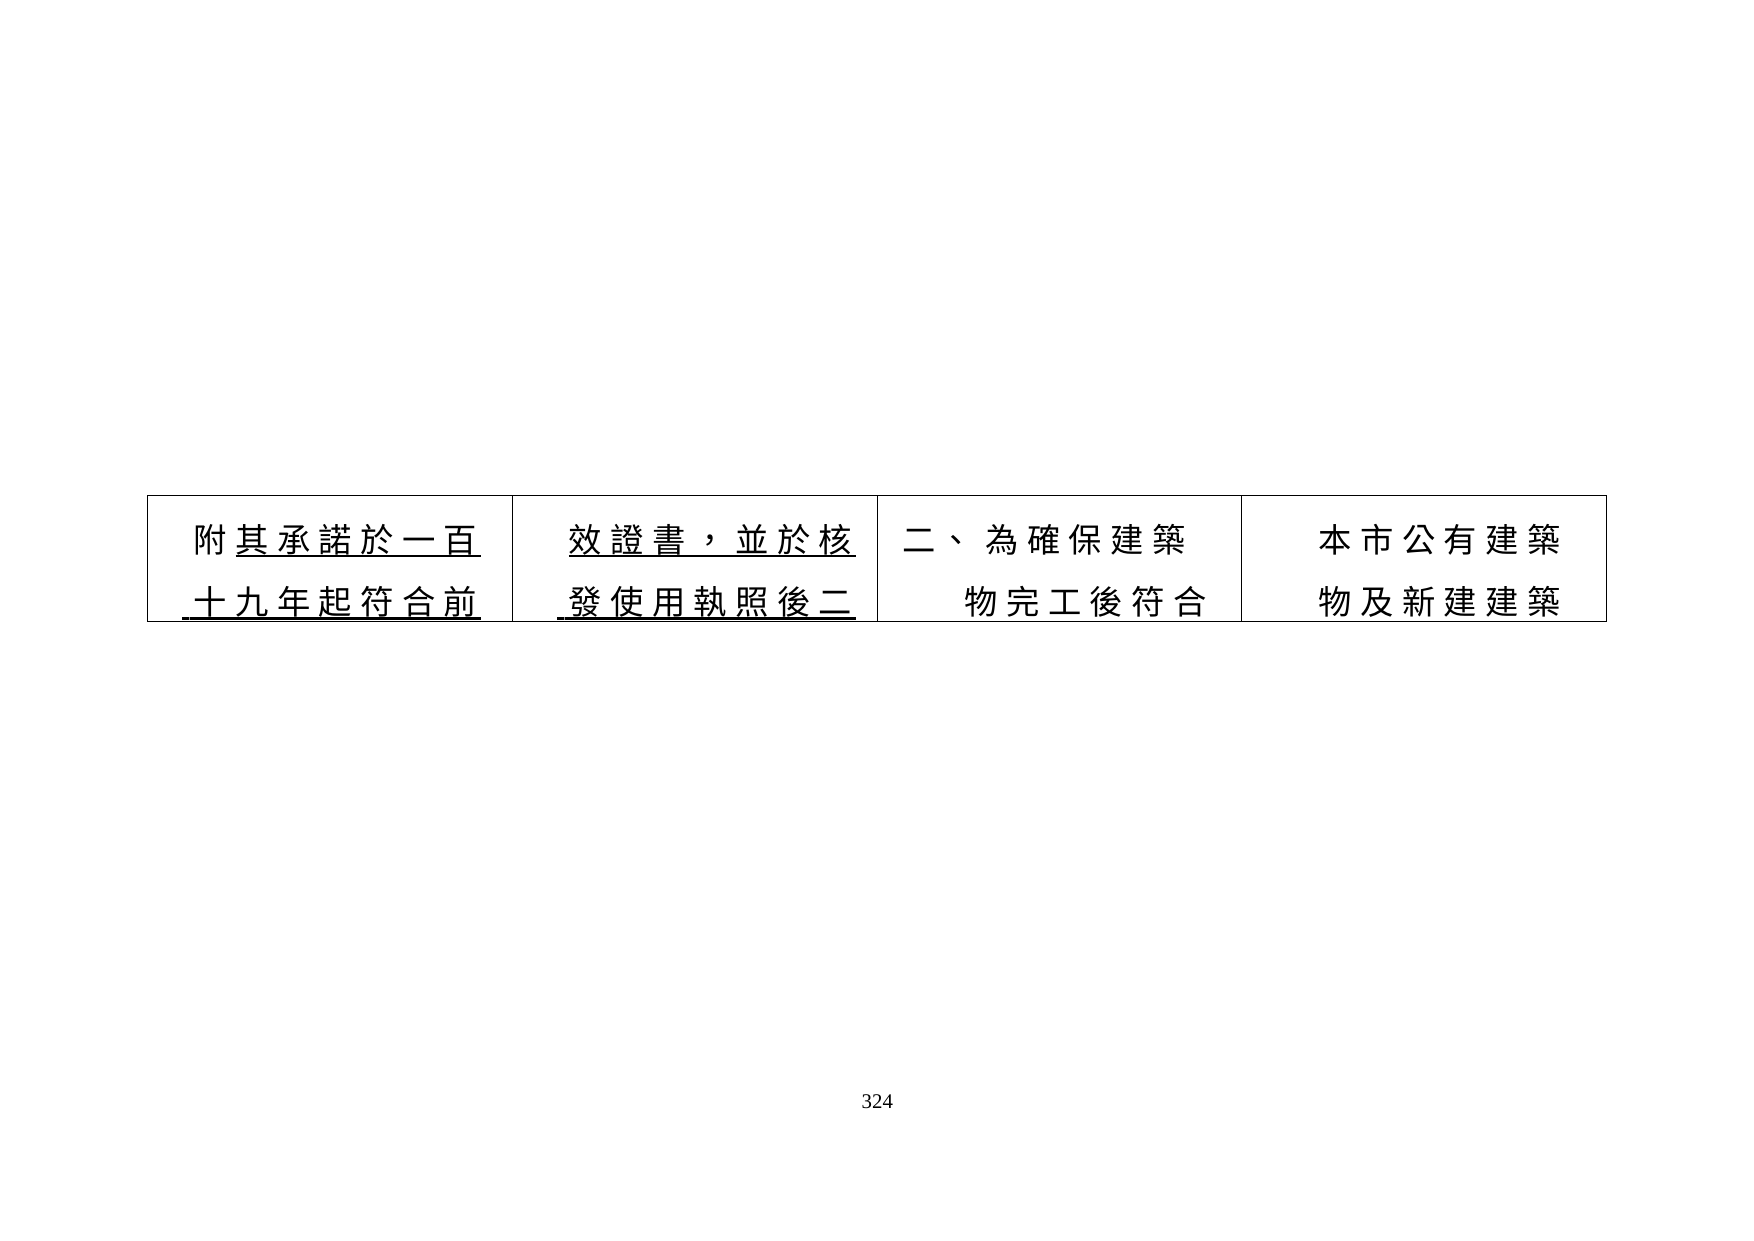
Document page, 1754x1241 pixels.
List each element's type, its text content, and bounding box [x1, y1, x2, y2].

table_cell 本市公有建築物及新建建築 [1242, 496, 1606, 621]
table_cell 效證書，並於核發使用執照後二 [513, 496, 877, 621]
table_cell 附其承諾於一百十九年起符合前 [148, 496, 512, 621]
table_cell 二、為確保建築物完工後符合 [878, 496, 1241, 621]
